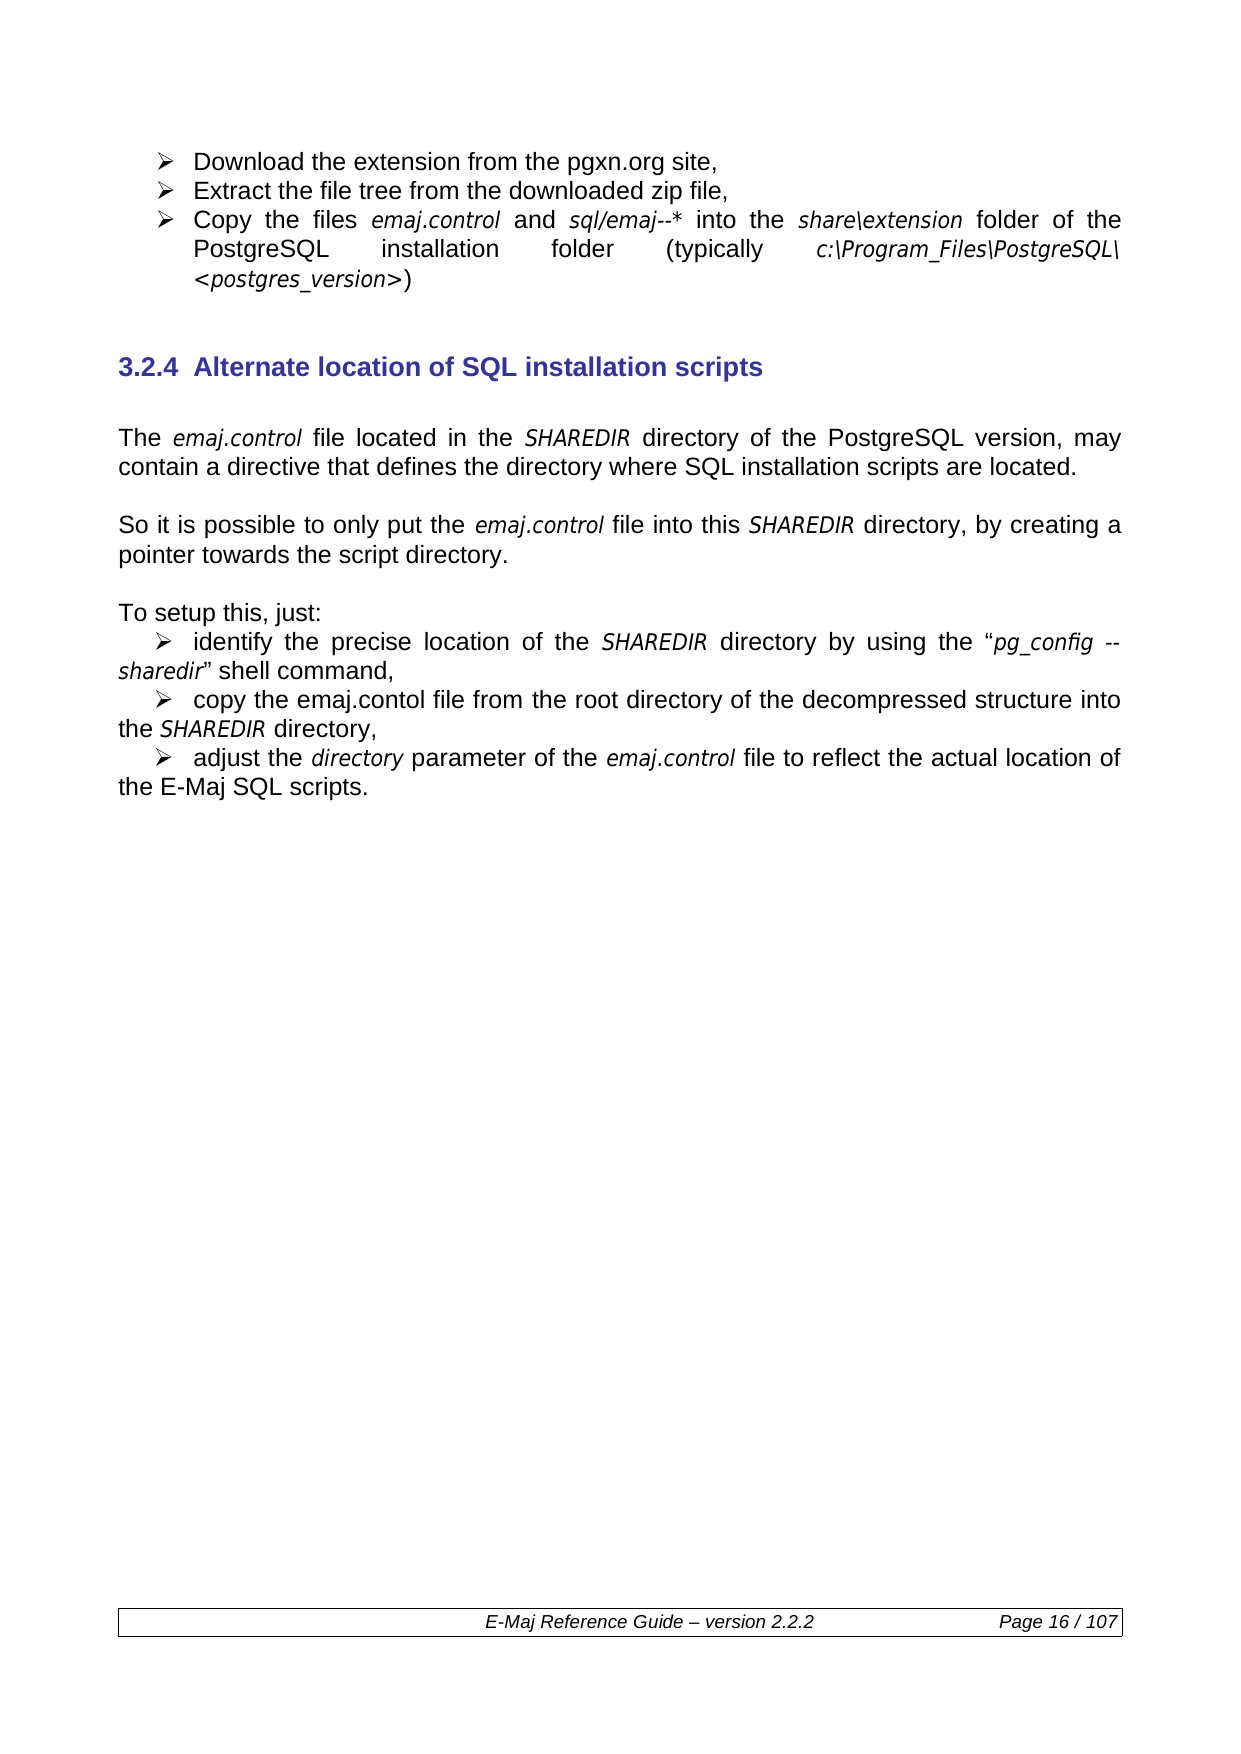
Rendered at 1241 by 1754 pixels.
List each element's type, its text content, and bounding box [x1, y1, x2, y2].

text To setup this, just: [118, 598, 1122, 627]
list adjust the directory parameter of the emaj.control file to reflect the actual location of the E-Maj SQL scripts. [118, 743, 1122, 801]
subtitle Alternate location of SQL installation scripts [118, 351, 1122, 382]
list Copy the files emaj.control and sql/emaj--* into the share\extension folder of the PostgreSQL installation folder (typically c:\Program_Files\PostgreSQL\<postgres_version>) [156, 205, 1122, 292]
text So it is possible to only put the emaj.control file into this SHAREDIR directory, by creating a pointer towards the script directory. [118, 510, 1122, 568]
list Extract the file tree from the downloaded zip file, [156, 176, 1122, 205]
list Download the extension from the pgxn.org site, [156, 147, 1122, 176]
text The emaj.control file located in the SHAREDIR directory of the PostgreSQL version, may contain a directive that defines the directory where SQL installation scripts are located. [118, 423, 1122, 481]
list copy the emaj.contol file from the root directory of the decompressed structure into the SHAREDIR directory, [118, 685, 1122, 743]
list identify the precise location of the SHAREDIR directory by using the “pg_config --sharedir” shell command, [118, 627, 1122, 685]
